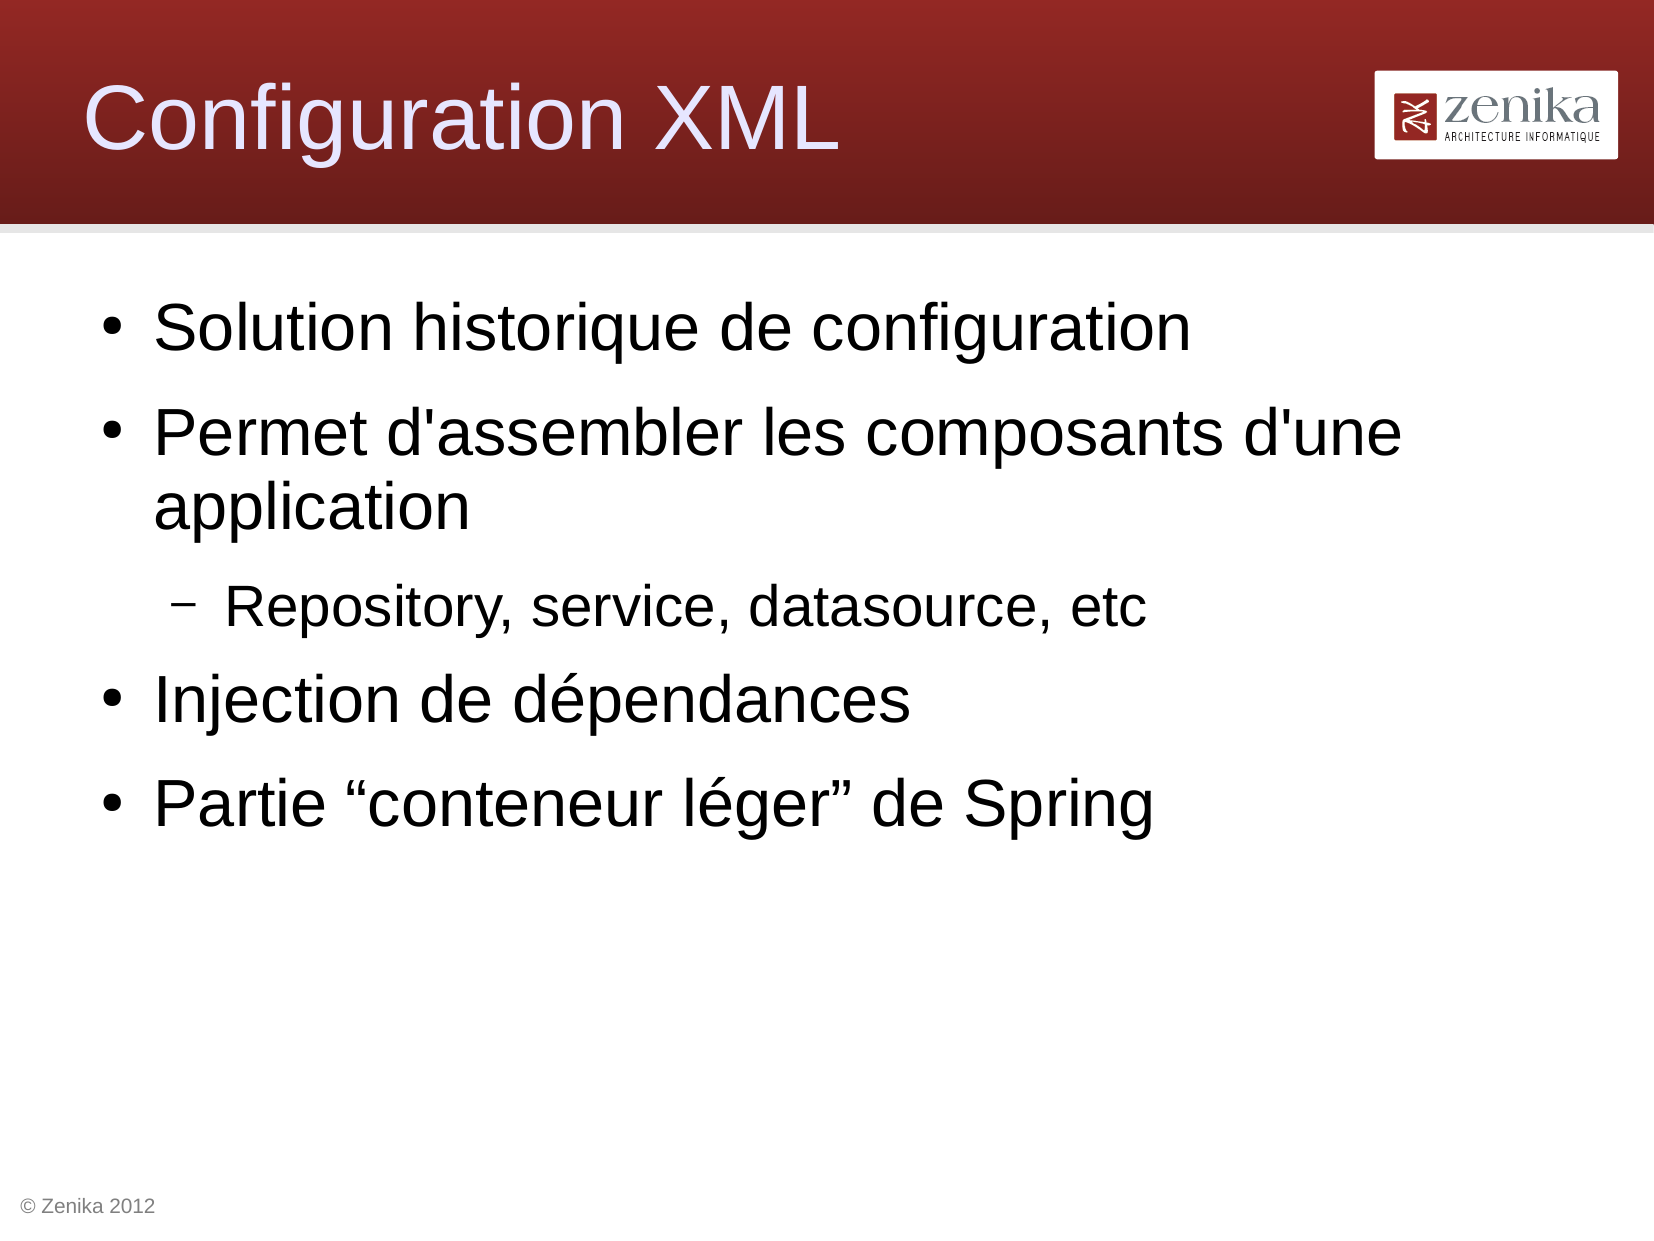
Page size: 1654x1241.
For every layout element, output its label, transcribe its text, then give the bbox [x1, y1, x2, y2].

picture [1571, 82, 1600, 149]
title Configuration XML [82, 13, 1571, 222]
list Solution historique de configuration Permet d'assembler les composants d'une application Repository, service, datasource, etc Injection de dépendances Partie “conteneur léger” de Spring [82, 290, 1538, 1010]
